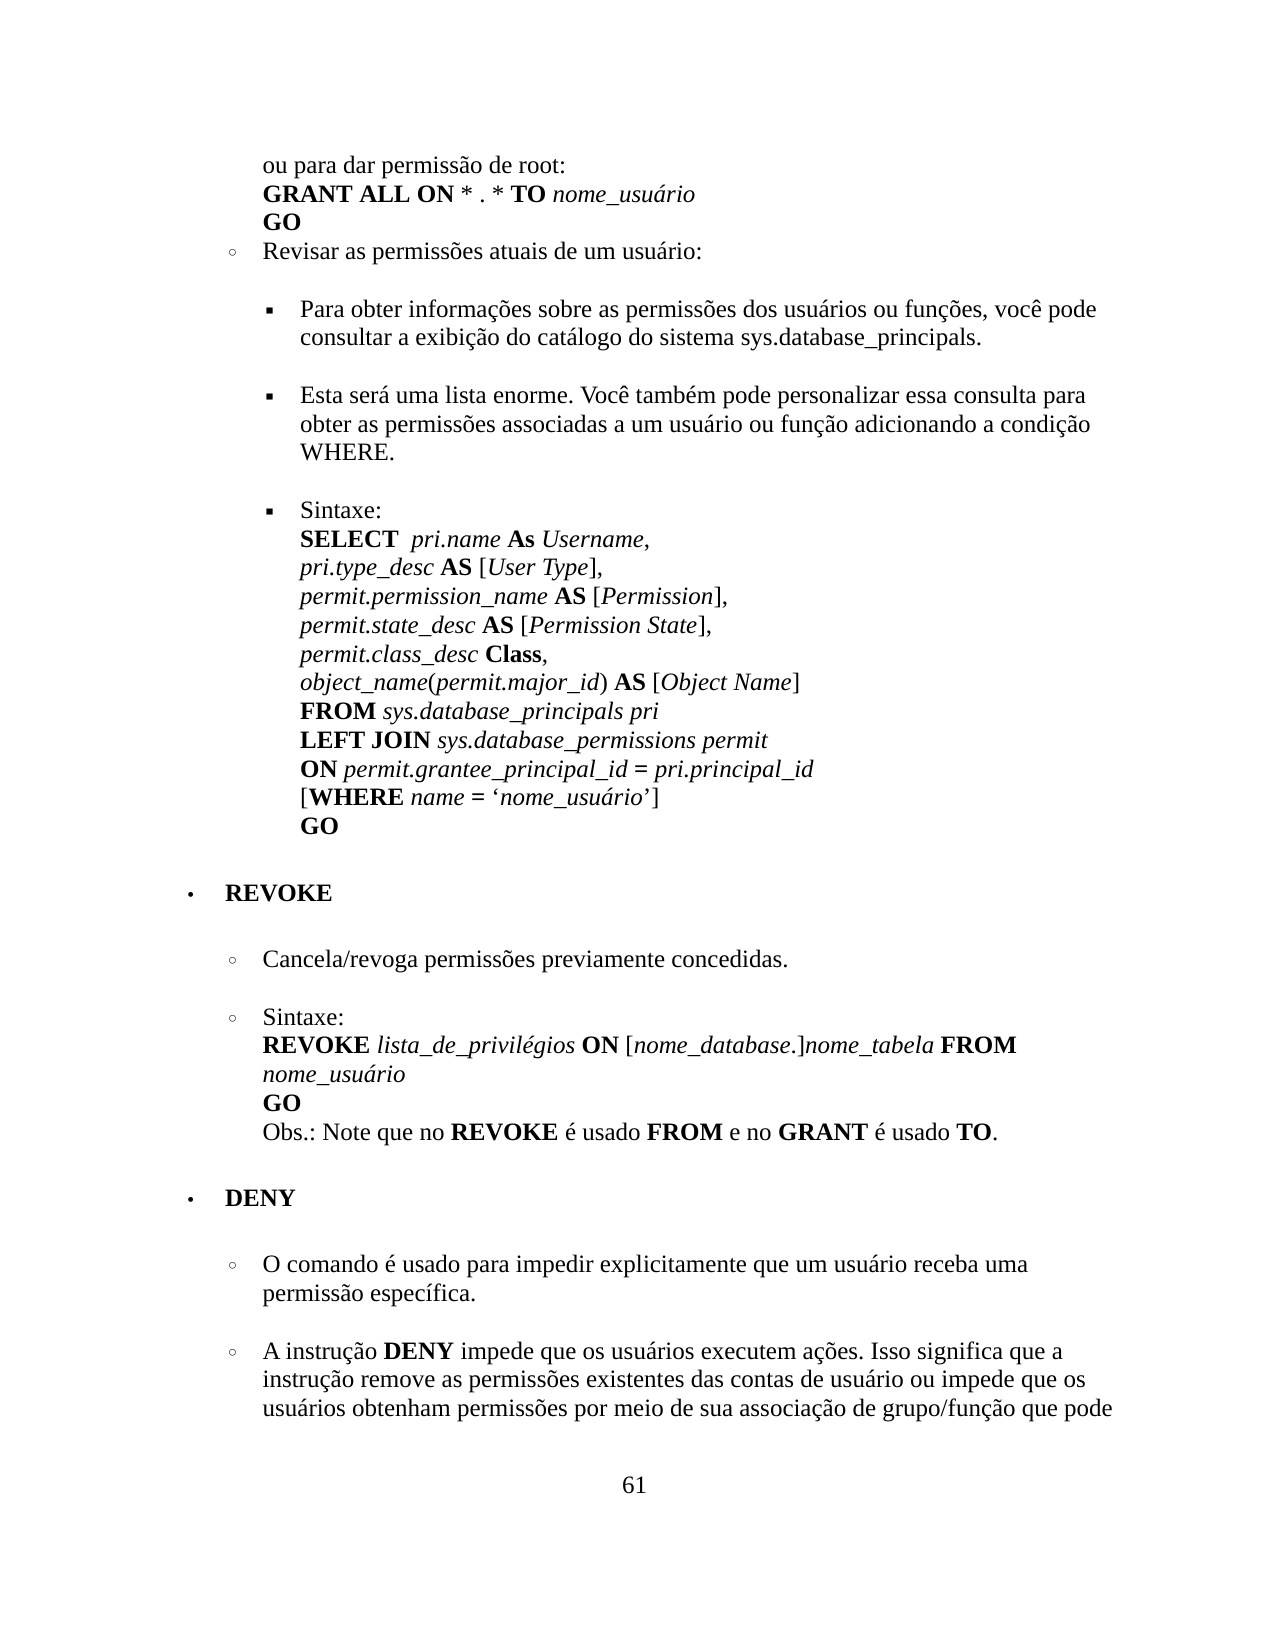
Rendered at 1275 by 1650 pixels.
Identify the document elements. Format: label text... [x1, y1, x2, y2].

list Esta será uma lista enorme. Você também pode personalizar essa consulta para obter as permissões associadas a um usuário ou função adicionando a condição WHERE. [262, 380, 1125, 495]
list ou para dar permissão de root: GRANT ALL ON * . * TO nome_usuário GO [225, 150, 1125, 236]
list O comando é usado para impedir explicitamente que um usuário receba uma permissão específica. [225, 1249, 1125, 1336]
list Cancela/revoga permissões previamente concedidas. [225, 944, 1125, 1002]
list A instrução DENY impede que os usuários executem ações. Isso significa que a instrução remove as permissões existentes das contas de usuário ou impede que os usuários obtenham permissões por meio de sua associação de grupo/função que pode [225, 1336, 1125, 1422]
list Sintaxe: SELECT pri.name As Username, pri.type_desc AS [User Type], permit.permission_name AS [Permission], permit.state_desc AS [Permission State], permit.class_desc Class, object_name(permit.major_id) AS [Object Name] FROM sys.database_principals pri LEFT JOIN sys.database_permissions permit ON permit.grantee_principal_id = pri.principal_id [WHERE name = ‘nome_usuário’] GO [262, 495, 1125, 869]
list Para obter informações sobre as permissões dos usuários ou funções, você pode consultar a exibição do catálogo do sistema sys.database_principals. [262, 294, 1125, 380]
list DENY [187, 1183, 1125, 1241]
list Revisar as permissões atuais de um usuário: [225, 236, 1125, 294]
list Sintaxe: REVOKE lista_de_privilégios ON [nome_database.]nome_tabela FROM nome_usuário GO Obs.: Note que no REVOKE é usado FROM e no GRANT é usado TO. [225, 1002, 1125, 1174]
list REVOKE [187, 878, 1125, 935]
